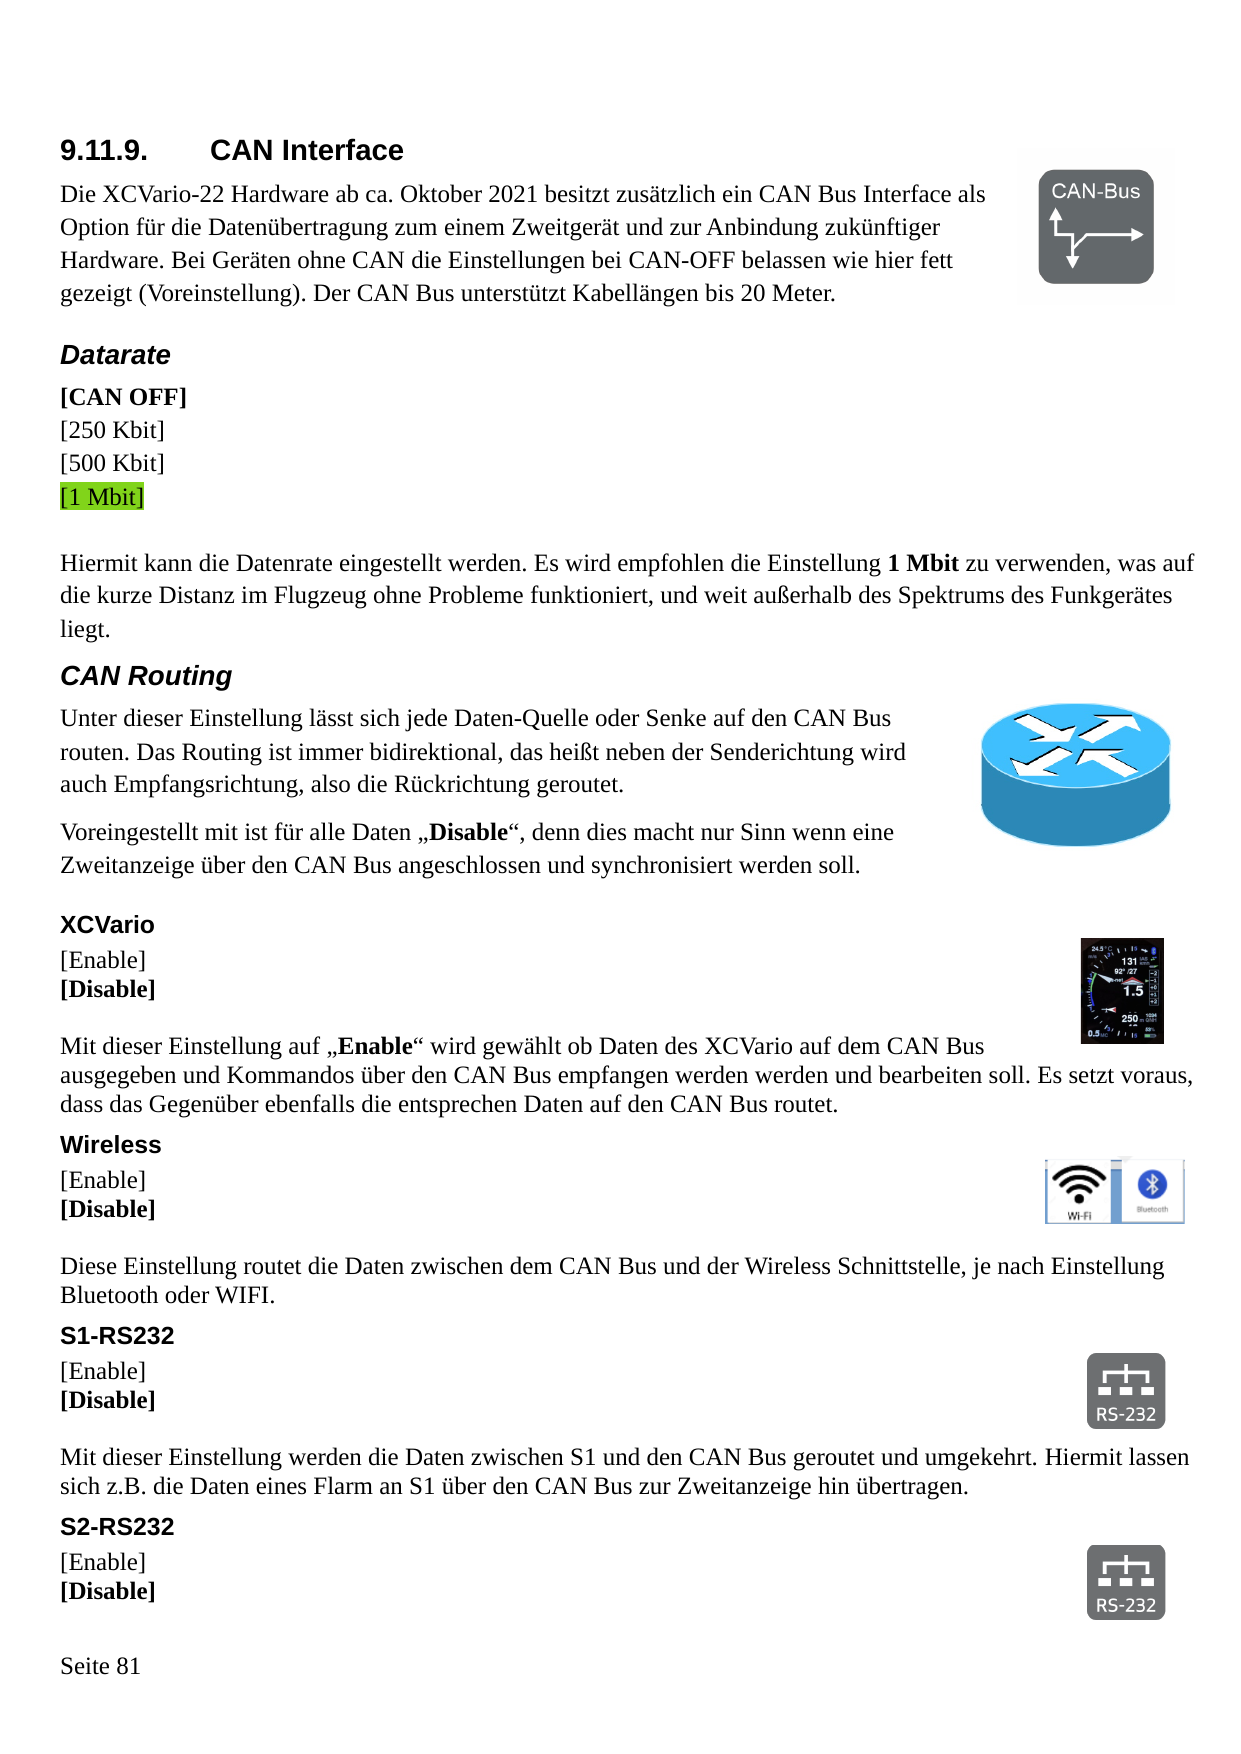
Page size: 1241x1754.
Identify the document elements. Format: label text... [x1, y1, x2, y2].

text Die XCVario-22 Hardware ab ca. Oktober 2021 besitzt zusätzlich ein CAN Bus Interface als Option für die Datenübertragung zum einem Zweitgerät und zur Anbindung zukünftiger Hardware. Bei Geräten ohne CAN die Einstellungen bei CAN-OFF belassen wie hier fett gezeigt (Voreinstellung). Der CAN Bus unterstützt Kabellängen bis 20 Meter. [60, 179, 1207, 307]
text [1168, 1547, 1207, 1576]
text [Disable] [60, 1385, 1084, 1413]
subtitle Datarate [60, 338, 1207, 370]
text Hiermit kann die Datenrate eingestellt werden. Es wird empfohlen die Einstellung 1 Mbit zu verwenden, was auf die kurze Distanz im Flugzeug ohne Probleme funktioniert, und weit außerhalb des Spektrums des Funkgerätes liegt. [60, 548, 1207, 642]
text [Enable] [60, 945, 1080, 974]
text Diese Einstellung routet die Daten zwischen dem CAN Bus und der Wireless Schnittstelle, je nach Einstellung Bluetooth oder WIFI. [60, 1251, 1207, 1309]
text [500 Kbit] [60, 448, 1207, 477]
text [Disable] [60, 1194, 1045, 1222]
subtitle Wireless [60, 1130, 1207, 1159]
text [1168, 1576, 1207, 1604]
subtitle XCVario [60, 910, 1207, 939]
subtitle S1-RS232 [60, 1321, 1207, 1350]
text Unter dieser Einstellung lässt sich jede Daten-Quelle oder Senke auf den CAN Bus routen. Das Routing ist immer bidirektional, das heißt neben der Senderichtung wird auch Empfangsrichtung, also die Rückrichtung geroutet. [60, 703, 959, 798]
text Voreingestellt mit ist für alle Daten „Disable“, denn dies macht nur Sinn wenn eine Zweitanzeige über den CAN Bus angeschlossen und synchronisiert werden soll. [60, 817, 1207, 879]
text [Disable] [60, 974, 1080, 1003]
text [1164, 974, 1207, 1003]
text [Enable] [60, 1356, 1084, 1385]
text [1164, 945, 1207, 974]
text [1168, 1385, 1207, 1413]
picture [1084, 1353, 1168, 1429]
text [Enable] [60, 1165, 1045, 1194]
picture [1017, 147, 1175, 306]
subtitle CAN Routing [60, 659, 1207, 691]
text [250 Kbit] [60, 416, 1207, 444]
text [1185, 1165, 1207, 1194]
text Mit dieser Einstellung werden die Daten zwischen S1 und den CAN Bus geroutet und umgekehrt. Hiermit lassen sich z.B. die Daten eines Flarm an S1 über den CAN Bus zur Zweitanzeige hin übertragen. [60, 1442, 1207, 1500]
text [Disable] [60, 1576, 1084, 1604]
text Mit dieser Einstellung auf „Enable“ wird gewählt ob Daten des XCVario auf dem CAN Bus ausgegeben und Kommandos über den CAN Bus empfangen werden werden und bearbeiten soll. Es setzt voraus, dass das Gegenüber ebenfalls die entsprechen Daten auf den CAN Bus routet. [60, 1031, 1207, 1118]
text [CAN OFF] [60, 382, 1207, 411]
picture [1080, 938, 1164, 1044]
picture [1045, 1156, 1185, 1224]
text [Enable] [60, 1547, 1084, 1576]
subtitle CAN Interface [60, 133, 1207, 166]
text [1 Mbit] [60, 482, 1207, 510]
picture [1084, 1545, 1168, 1620]
subtitle S2-RS232 [60, 1512, 1207, 1541]
picture [959, 675, 1198, 875]
text [1168, 1356, 1207, 1385]
text [1185, 1194, 1207, 1222]
